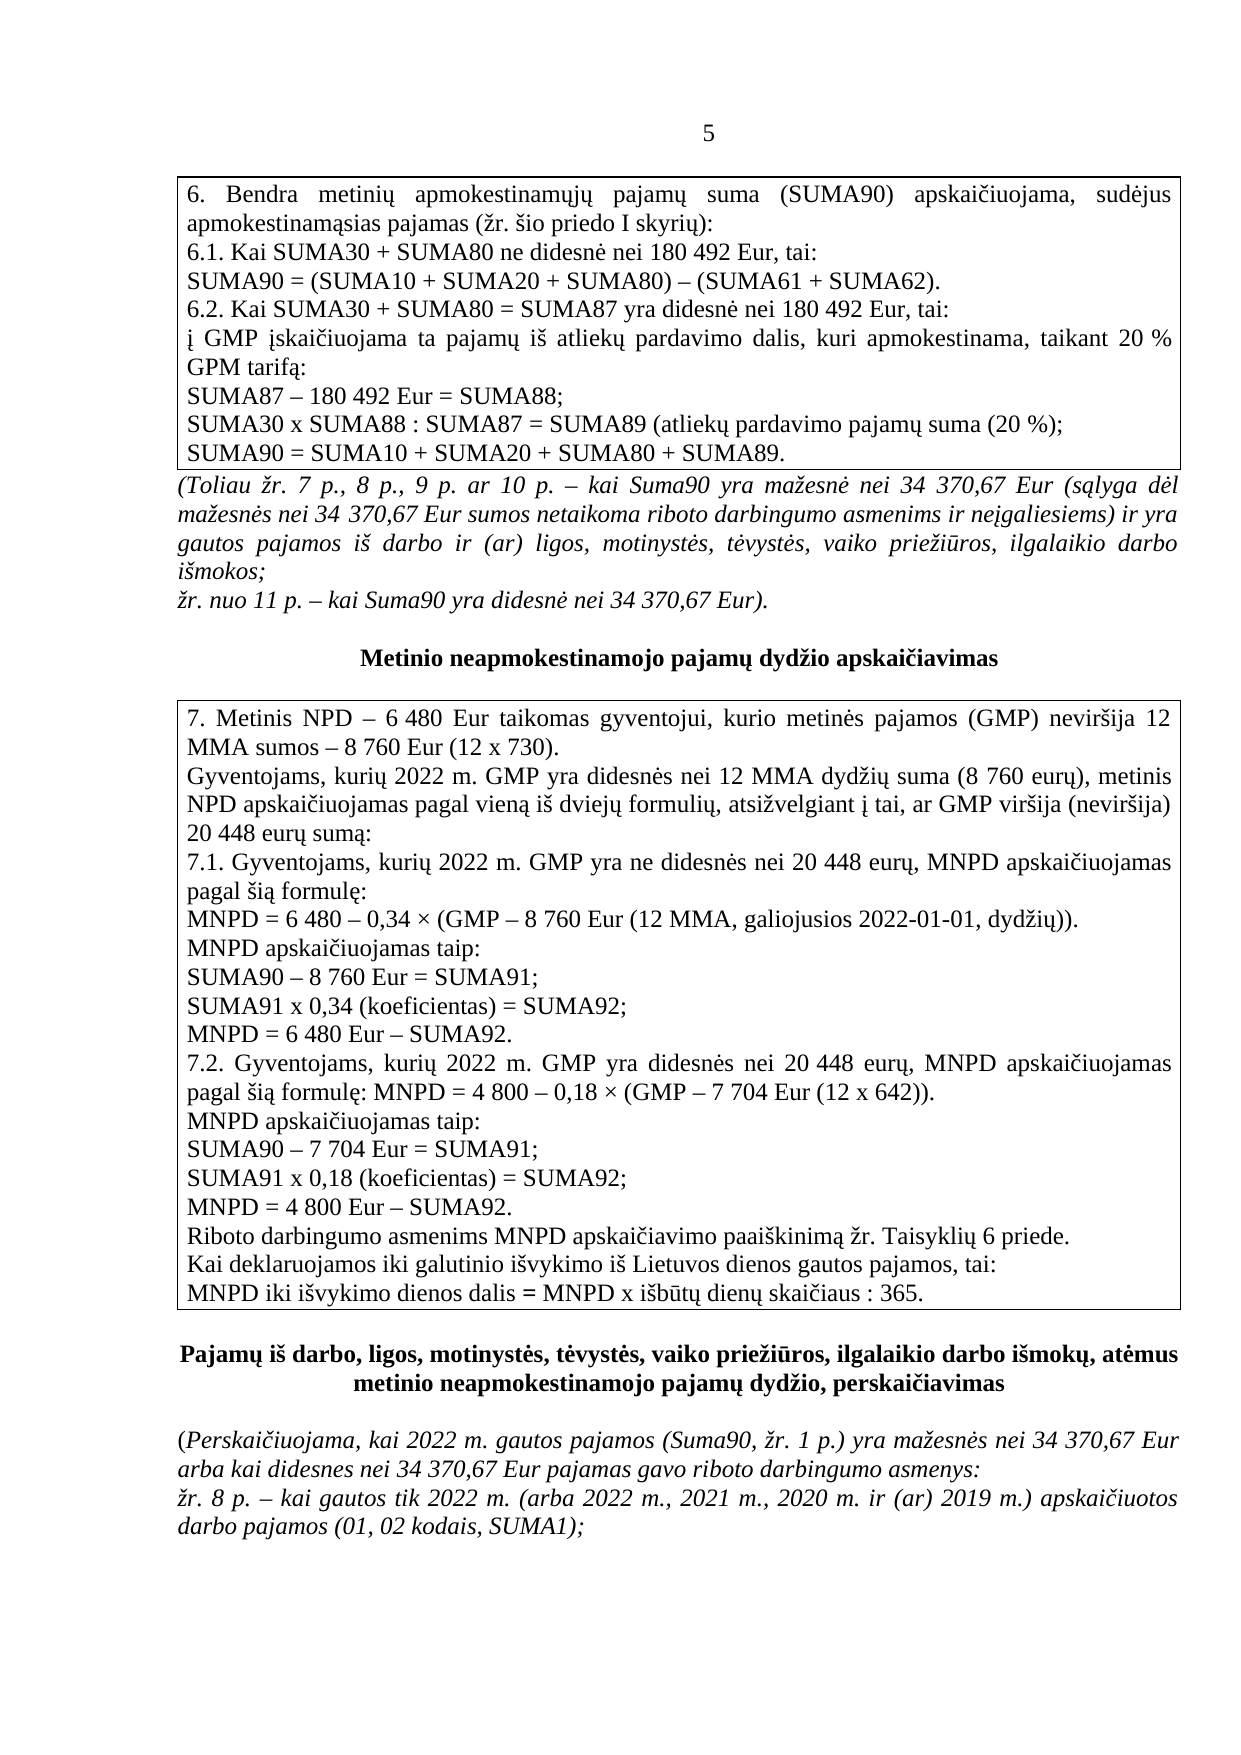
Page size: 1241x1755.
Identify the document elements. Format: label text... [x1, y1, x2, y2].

text SUMA90 – 7 704 Eur = SUMA91; [178, 1131, 1180, 1160]
text Pajamų iš darbo, ligos, motinystės, tėvystės, vaiko priežiūros, ilgalaikio darbo išmokų, atėmus metinio neapmokestinamojo pajamų dydžio, perskaičiavimas [177, 1339, 1181, 1396]
text Kai deklaruojamos iki galutinio išvykimo iš Lietuvos dienos gautos pajamos, tai: [178, 1246, 1180, 1275]
text Riboto darbingumo asmenims MNPD apskaičiavimo paaiškinimą žr. Taisyklių 6 priede. [178, 1218, 1180, 1246]
text MNPD = 4 800 Eur – SUMA92. [178, 1189, 1180, 1218]
text žr. nuo 11 p. – kai Suma90 yra didesnė nei 34 370,67 Eur). [177, 585, 1181, 614]
text SUMA30 x SUMA88 : SUMA87 = SUMA89 (atliekų pardavimo pajamų suma (20 %); [178, 406, 1180, 435]
text (Toliau žr. 7 p., 8 p., 9 p. ar 10 p. – kai Suma90 yra mažesnė nei 34 370,67 Eur (sąlyga dėl mažesnės nei 34 370,67 Eur sumos netaikoma riboto darbingumo asmenims ir neįgaliesiems) ir yra gautos pajamos iš darbo ir (ar) ligos, motinystės, tėvystės, vaiko priežiūros, ilgalaikio darbo išmokos; [177, 470, 1181, 585]
text SUMA90 – 8 760 Eur = SUMA91; [178, 959, 1180, 988]
text SUMA91 x 0,34 (koeficientas) = SUMA92; [178, 988, 1180, 1016]
text Gyventojams, kurių 2022 m. GMP yra didesnės nei 12 MMA dydžių suma (8 760 eurų), metinis NPD apskaičiuojamas pagal vieną iš dviejų formulių, atsižvelgiant į tai, ar GMP viršija (neviršija) 20 448 eurų sumą: [178, 758, 1180, 844]
text 6.1. Kai SUMA30 + SUMA80 ne didesnė nei 180 492 Eur, tai: [178, 234, 1180, 263]
text MNPD apskaičiuojamas taip: [178, 1103, 1180, 1131]
text žr. 8 p. – kai gautos tik 2022 m. (arba 2022 m., 2021 m., 2020 m. ir (ar) 2019 m.) apskaičiuotos darbo pajamos (01, 02 kodais, SUMA1); [177, 1483, 1181, 1540]
text MNPD = 6 480 Eur – SUMA92. [178, 1016, 1180, 1045]
text 6.2. Kai SUMA30 + SUMA80 = SUMA87 yra didesnė nei 180 492 Eur, tai: [178, 291, 1180, 320]
text SUMA87 – 180 492 Eur = SUMA88; [178, 378, 1180, 406]
text (Perskaičiuojama, kai 2022 m. gautos pajamos (Suma90, žr. 1 p.) yra mažesnės nei 34 370,67 Eur arba kai didesnes nei 34 370,67 Eur pajamas gavo riboto darbingumo asmenys: [177, 1425, 1181, 1483]
text 6. Bendra metinių apmokestinamųjų pajamų suma (SUMA90) apskaičiuojama, sudėjus apmokestinamąsias pajamas (žr. šio priedo I skyrių): [178, 178, 1180, 234]
text SUMA90 = (SUMA10 + SUMA20 + SUMA80) – (SUMA61 + SUMA62). [178, 263, 1180, 291]
text 7.1. Gyventojams, kurių 2022 m. GMP yra ne didesnės nei 20 448 eurų, MNPD apskaičiuojamas pagal šią formulę: [178, 844, 1180, 901]
text į GMP įskaičiuojama ta pajamų iš atliekų pardavimo dalis, kuri apmokestinama, taikant 20 % GPM tarifą: [178, 320, 1180, 378]
text MNPD = 6 480 – 0,34 × (GMP – 8 760 Eur (12 MMA, galiojusios 2022-01-01, dydžių)). [178, 901, 1180, 930]
text MNPD apskaičiuojamas taip: [178, 930, 1180, 959]
text Metinio neapmokestinamojo pajamų dydžio apskaičiavimas [177, 643, 1181, 671]
text MNPD iki išvykimo dienos dalis = MNPD x išbūtų dienų skaičiaus : 365. [178, 1275, 1180, 1309]
text 7.2. Gyventojams, kurių 2022 m. GMP yra didesnės nei 20 448 eurų, MNPD apskaičiuojamas pagal šią formulę: MNPD = 4 800 – 0,18 × (GMP – 7 704 Eur (12 x 642)). [178, 1045, 1180, 1103]
text SUMA90 = SUMA10 + SUMA20 + SUMA80 + SUMA89. [178, 435, 1180, 469]
text 7. Metinis NPD – 6 480 Eur taikomas gyventojui, kurio metinės pajamos (GMP) neviršija 12 MMA sumos – 8 760 Eur (12 x 730). [178, 701, 1180, 758]
text SUMA91 x 0,18 (koeficientas) = SUMA92; [178, 1160, 1180, 1189]
